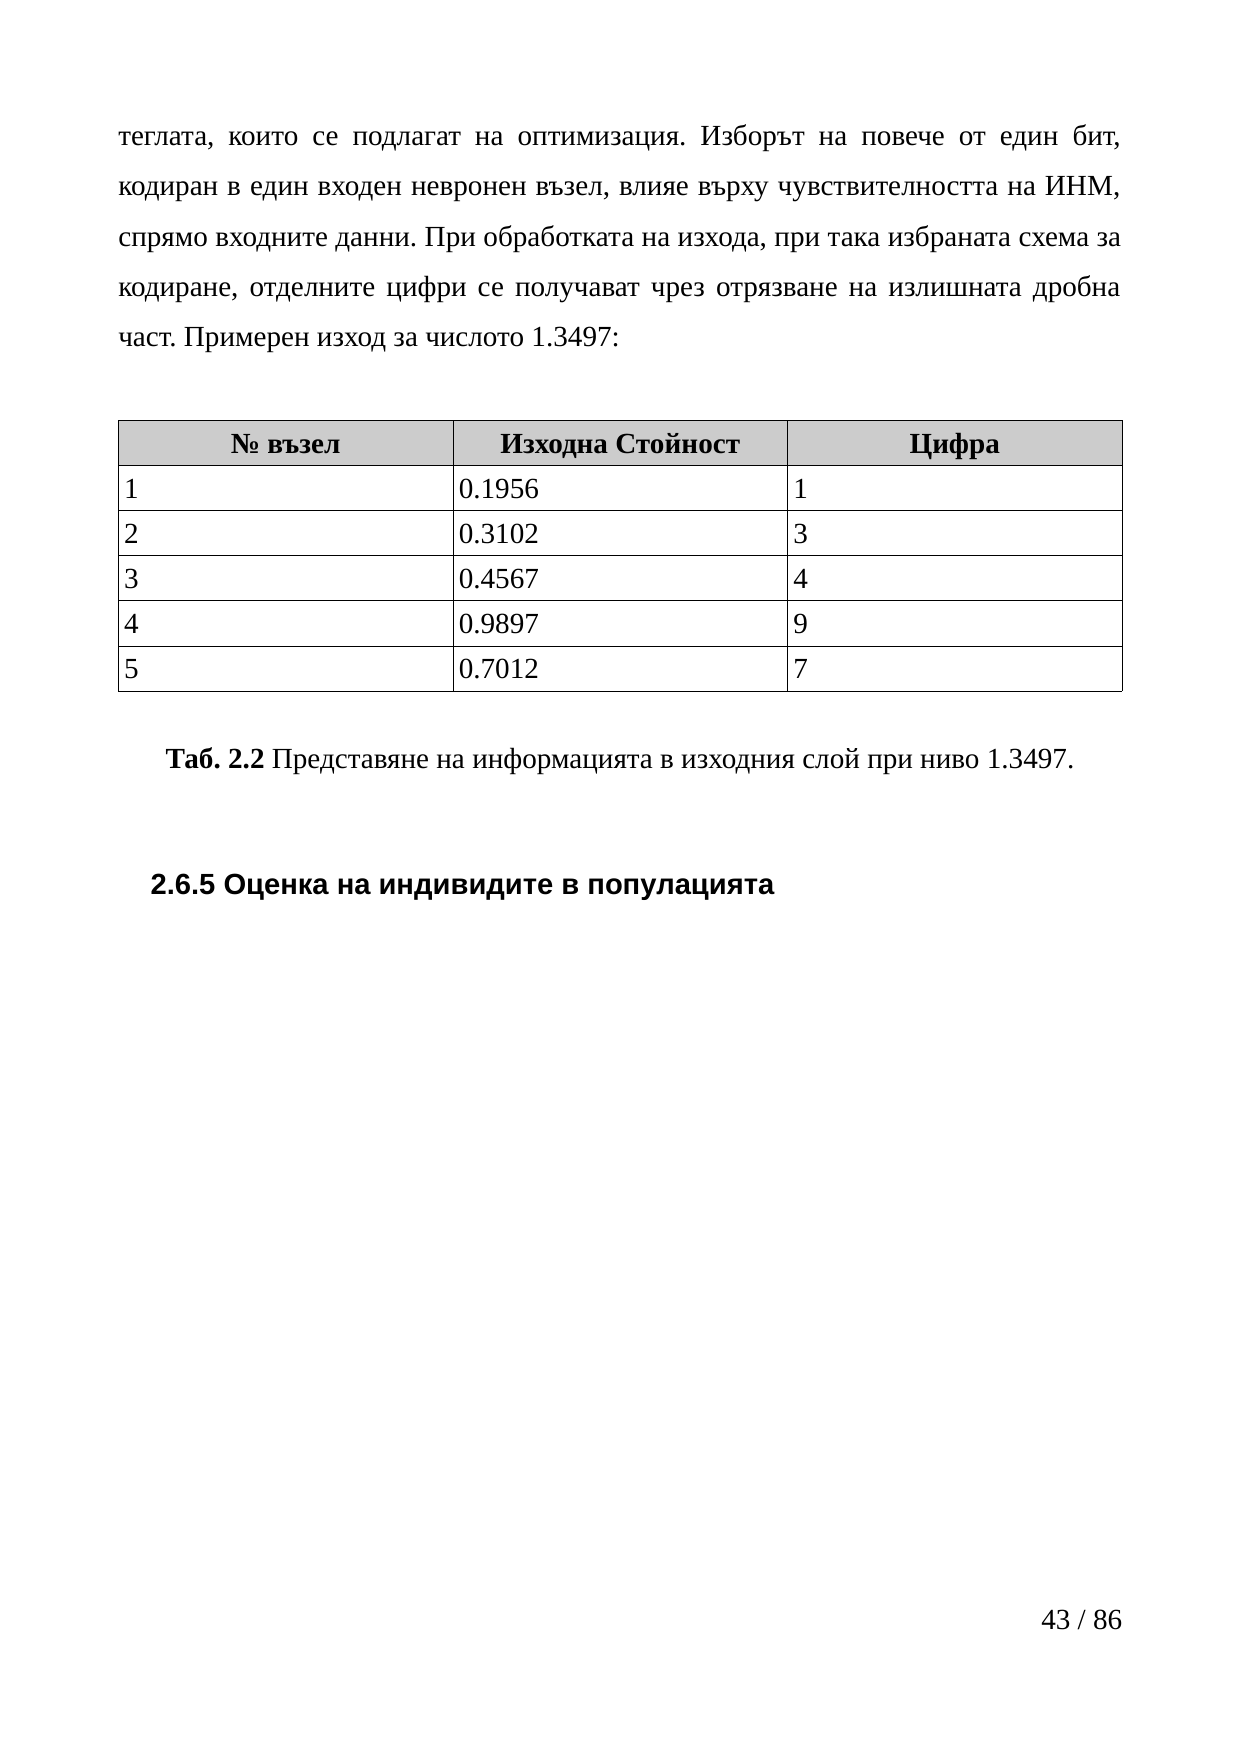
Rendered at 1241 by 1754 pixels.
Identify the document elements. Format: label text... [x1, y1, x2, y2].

table_cell 2 [119, 511, 453, 555]
table_cell 0.1956 [454, 466, 787, 510]
table_cell 4 [788, 556, 1122, 600]
table_cell 0.3102 [454, 511, 787, 555]
table_header № възел [119, 421, 453, 465]
table_header Изходна Стойност [454, 421, 787, 465]
table_cell 0.7012 [454, 647, 787, 691]
table_cell 5 [119, 647, 453, 691]
text Таб. 2.2 Представяне на информацията в изходния слой при ниво 1.3497. [118, 741, 1122, 774]
table_header Цифра [788, 421, 1122, 465]
text теглата, които се подлагат на оптимизация. Изборът на повече от един бит, кодиран в един входен невронен възел, влияе върху чувствителността на ИНМ, спрямо входните данни. При обработката на изхода, при така избраната схема за кодиране, отделните цифри се получават чрез отрязване на излишната дробна част. Примерен изход за числото 1.3497: [118, 118, 1122, 353]
table_cell 3 [788, 511, 1122, 555]
subtitle 2.6.5 Оценка на индивидите в популацията [118, 867, 1122, 900]
table_cell 7 [788, 647, 1122, 691]
table_cell 0.4567 [454, 556, 787, 600]
table_cell 1 [788, 466, 1122, 510]
table_cell 9 [788, 601, 1122, 646]
table_cell 4 [119, 601, 453, 646]
table_cell 1 [119, 466, 453, 510]
table_cell 0.9897 [454, 601, 787, 646]
table_cell 3 [119, 556, 453, 600]
